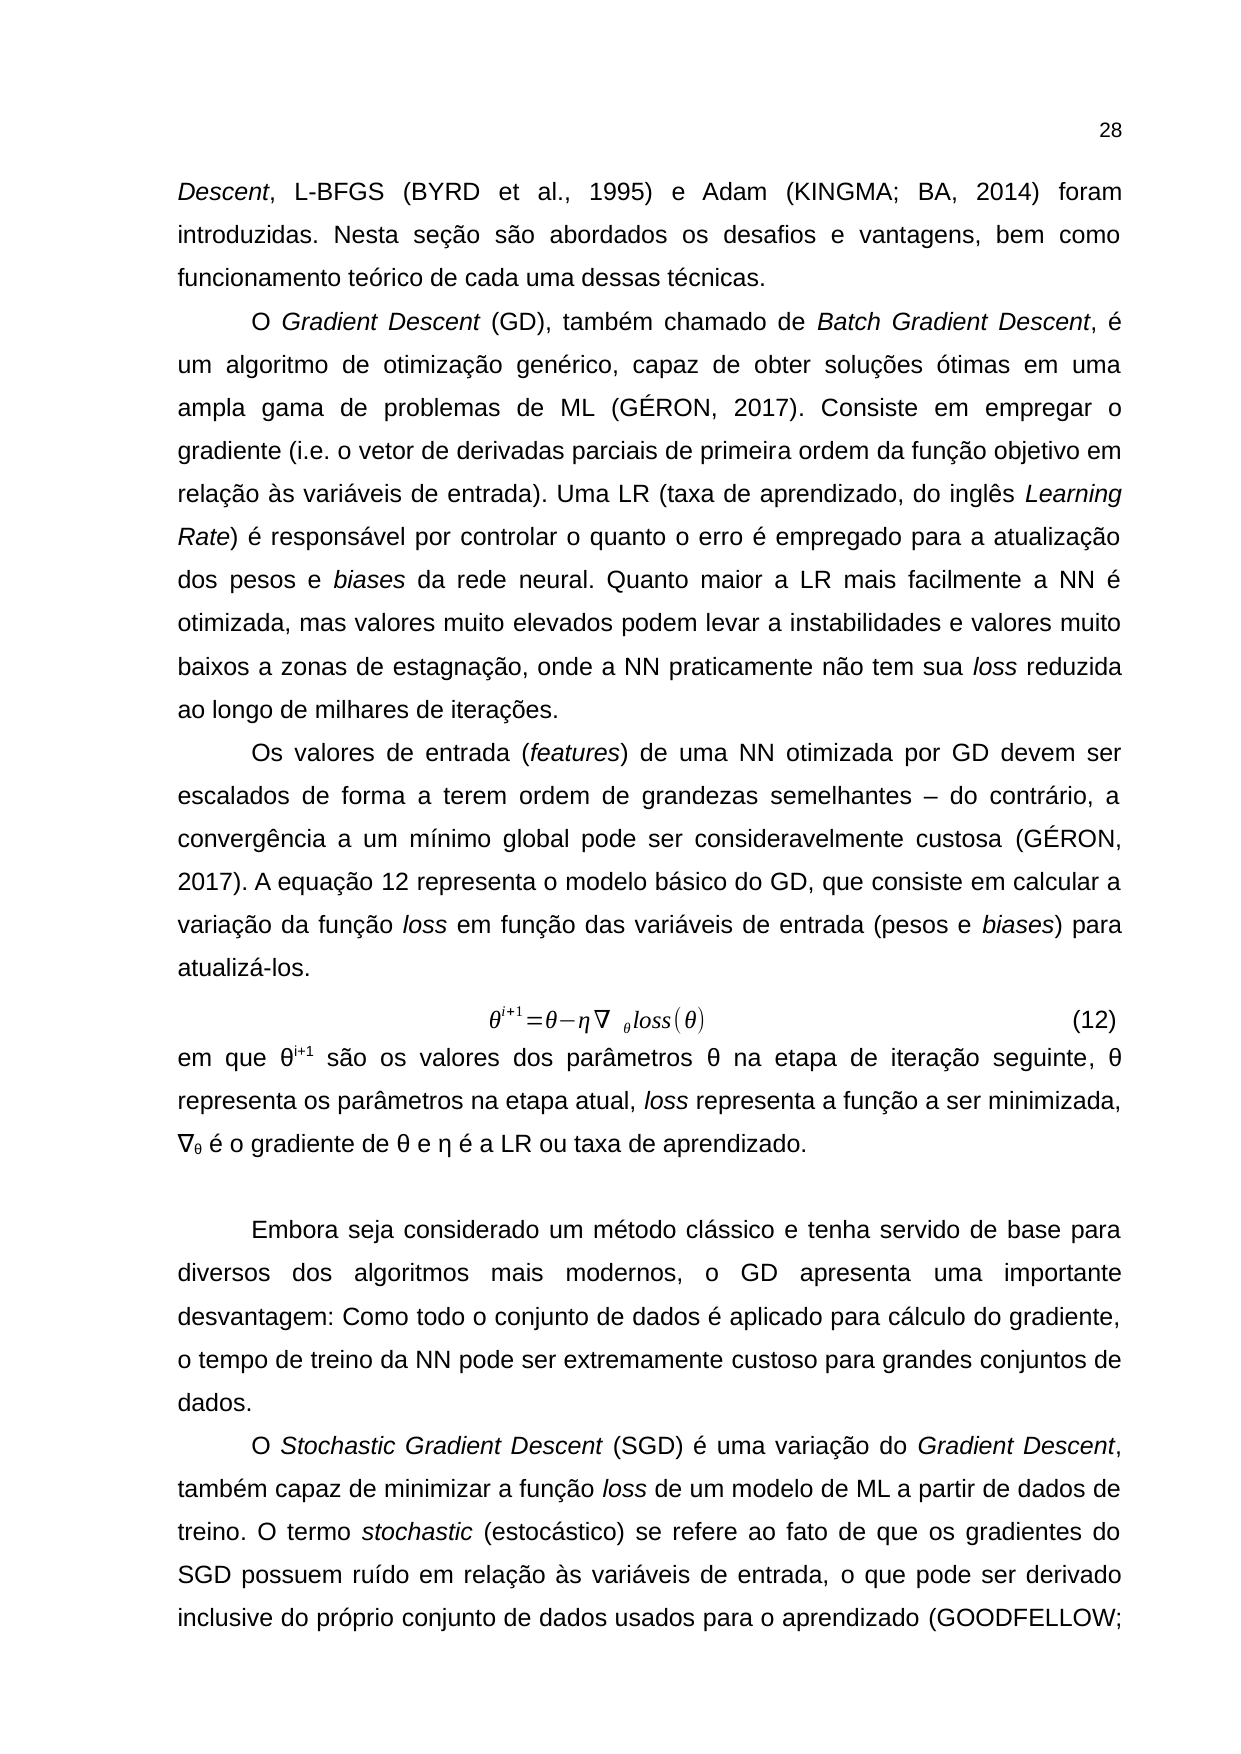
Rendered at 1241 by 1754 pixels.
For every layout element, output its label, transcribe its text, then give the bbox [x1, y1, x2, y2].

text Embora seja considerado um método clássico e tenha servido de base para diversos dos algoritmos mais modernos, o GD apresenta uma importante desvantagem: Como todo o conjunto de dados é aplicado para cálculo do gradiente, o tempo de treino da NN pode ser extremamente custoso para grandes conjuntos de dados. [177, 1215, 1122, 1417]
table_header (12) [1017, 996, 1122, 1043]
text em que θi+1 são os valores dos parâmetros θ na etapa de iteração seguinte, θ representa os parâmetros na etapa atual, loss representa a função a ser minimizada, ∇θ é o gradiente de θ e η é a LR ou taxa de aprendizado. [177, 1043, 1122, 1158]
text O Stochastic Gradient Descent (SGD) é uma variação do Gradient Descent, também capaz de minimizar a função loss de um modelo de ML a partir de dados de treino. O termo stochastic (estocástico) se refere ao fato de que os gradientes do SGD possuem ruído em relação às variáveis de entrada, o que pode ser derivado inclusive do próprio conjunto de dados usados para o aprendizado (GOODFELLOW; [177, 1431, 1122, 1632]
text Descent, L-BFGS (BYRD et al., 1995) e Adam (KINGMA; BA, 2014) foram introduzidas. Nesta seção são abordados os desafios e vantagens, bem como funcionamento teórico de cada uma dessas técnicas. [177, 177, 1122, 292]
table_header [177, 996, 1017, 1043]
text O Gradient Descent (GD), também chamado de Batch Gradient Descent, é um algoritmo de otimização genérico, capaz de obter soluções ótimas em uma ampla gama de problemas de ML (GÉRON, 2017). Consiste em empregar o gradiente (i.e. o vetor de derivadas parciais de primeira ordem da função objetivo em relação às variáveis de entrada). Uma LR (taxa de aprendizado, do inglês Learning Rate) é responsável por controlar o quanto o erro é empregado para a atualização dos pesos e biases da rede neural. Quanto maior a LR mais facilmente a NN é otimizada, mas valores muito elevados podem levar a instabilidades e valores muito baixos a zonas de estagnação, onde a NN praticamente não tem sua loss reduzida ao longo de milhares de iterações. [177, 306, 1122, 723]
text Os valores de entrada (features) de uma NN otimizada por GD devem ser escalados de forma a terem ordem de grandezas semelhantes – do contrário, a convergência a um mínimo global pode ser consideravelmente custosa (GÉRON, 2017). A equação 12 representa o modelo básico do GD, que consiste em calcular a variação da função loss em função das variáveis de entrada (pesos e biases) para atualizá-los. [177, 738, 1122, 982]
